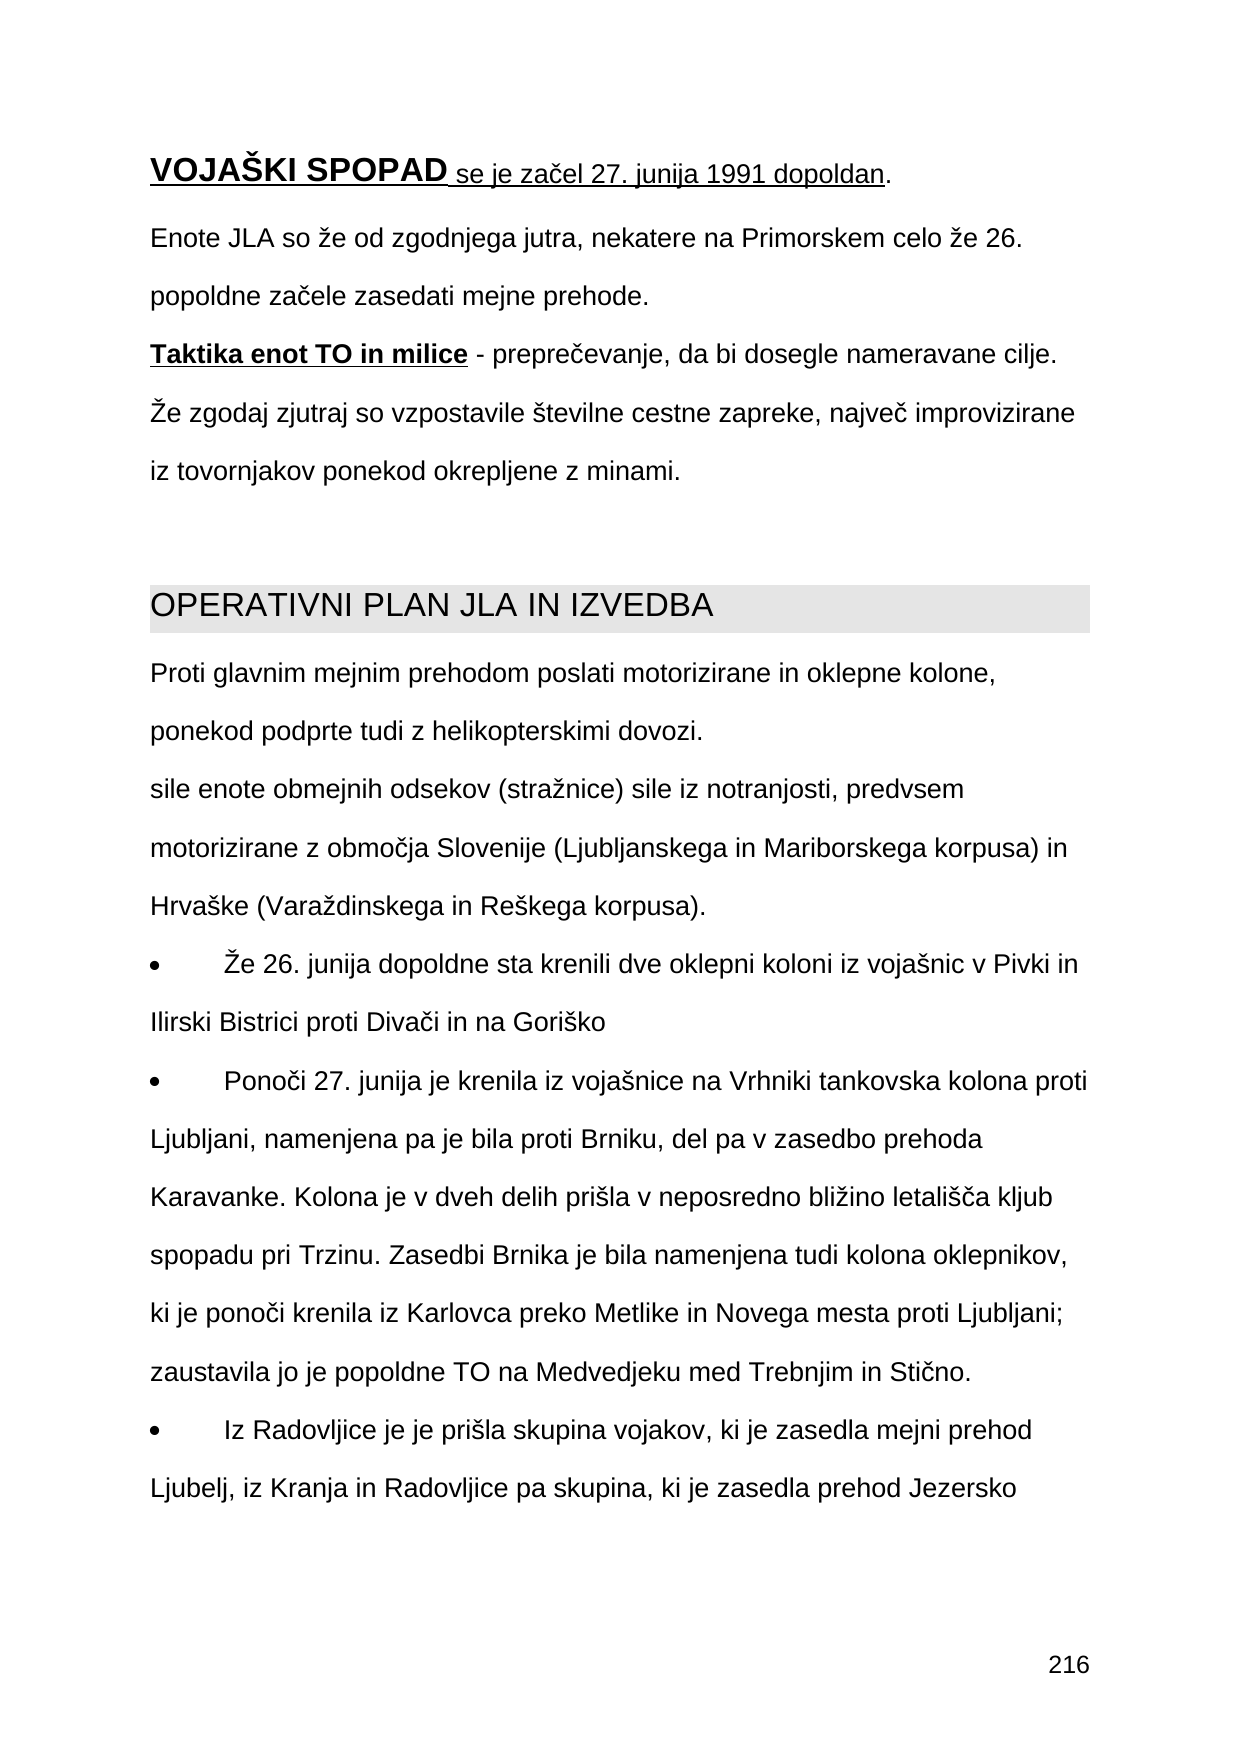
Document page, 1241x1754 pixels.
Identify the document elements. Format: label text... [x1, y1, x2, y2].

text sile enote obmejnih odsekov (stražnice) sile iz notranjosti, predvsem motorizirane z območja Slovenije (Ljubljanskega in Mariborskega korpusa) in Hrvaške (Varaždinskega in Reškega korpusa). [150, 773, 1090, 928]
text Proti glavnim mejnim prehodom poslati motorizirane in oklepne kolone, ponekod podprte tudi z helikopterskimi dovozi. [150, 657, 1090, 754]
list Iz Radovljice je je prišla skupina vojakov, ki je zasedla mejni prehod Ljubelj, iz Kranja in Radovljice pa skupina, ki je zasedla prehod Jezersko [150, 1414, 1090, 1511]
text Taktika enot TO in milice - preprečevanje, da bi dosegle nameravane cilje. Že zgodaj zjutraj so vzpostavile številne cestne zapreke, največ improvizirane iz tovornjakov ponekod okrepljene z minami. [150, 338, 1090, 493]
list Že 26. junija dopoldne sta krenili dve oklepni koloni iz vojašnic v Pivki in Ilirski Bistrici proti Divači in na Goriško [150, 948, 1090, 1045]
text VOJAŠKI SPOPAD se je začel 27. junija 1991 dopoldan. [150, 150, 1090, 198]
text Enote JLA so že od zgodnjega jutra, nekatere na Primorskem celo že 26. popoldne začele zasedati mejne prehode. [150, 222, 1090, 319]
text OPERATIVNI PLAN JLA IN IZVEDBA [150, 585, 1090, 633]
list Ponoči 27. junija je krenila iz vojašnice na Vrhniki tankovska kolona proti Ljubljani, namenjena pa je bila proti Brniku, del pa v zasedbo prehoda Karavanke. Kolona je v dveh delih prišla v neposredno bližino letališča kljub spopadu pri Trzinu. Zasedbi Brnika je bila namenjena tudi kolona oklepnikov, ki je ponoči krenila iz Karlovca preko Metlike in Novega mesta proti Ljubljani; zaustavila jo je popoldne TO na Medvedjeku med Trebnjim in Stično. [150, 1064, 1090, 1394]
